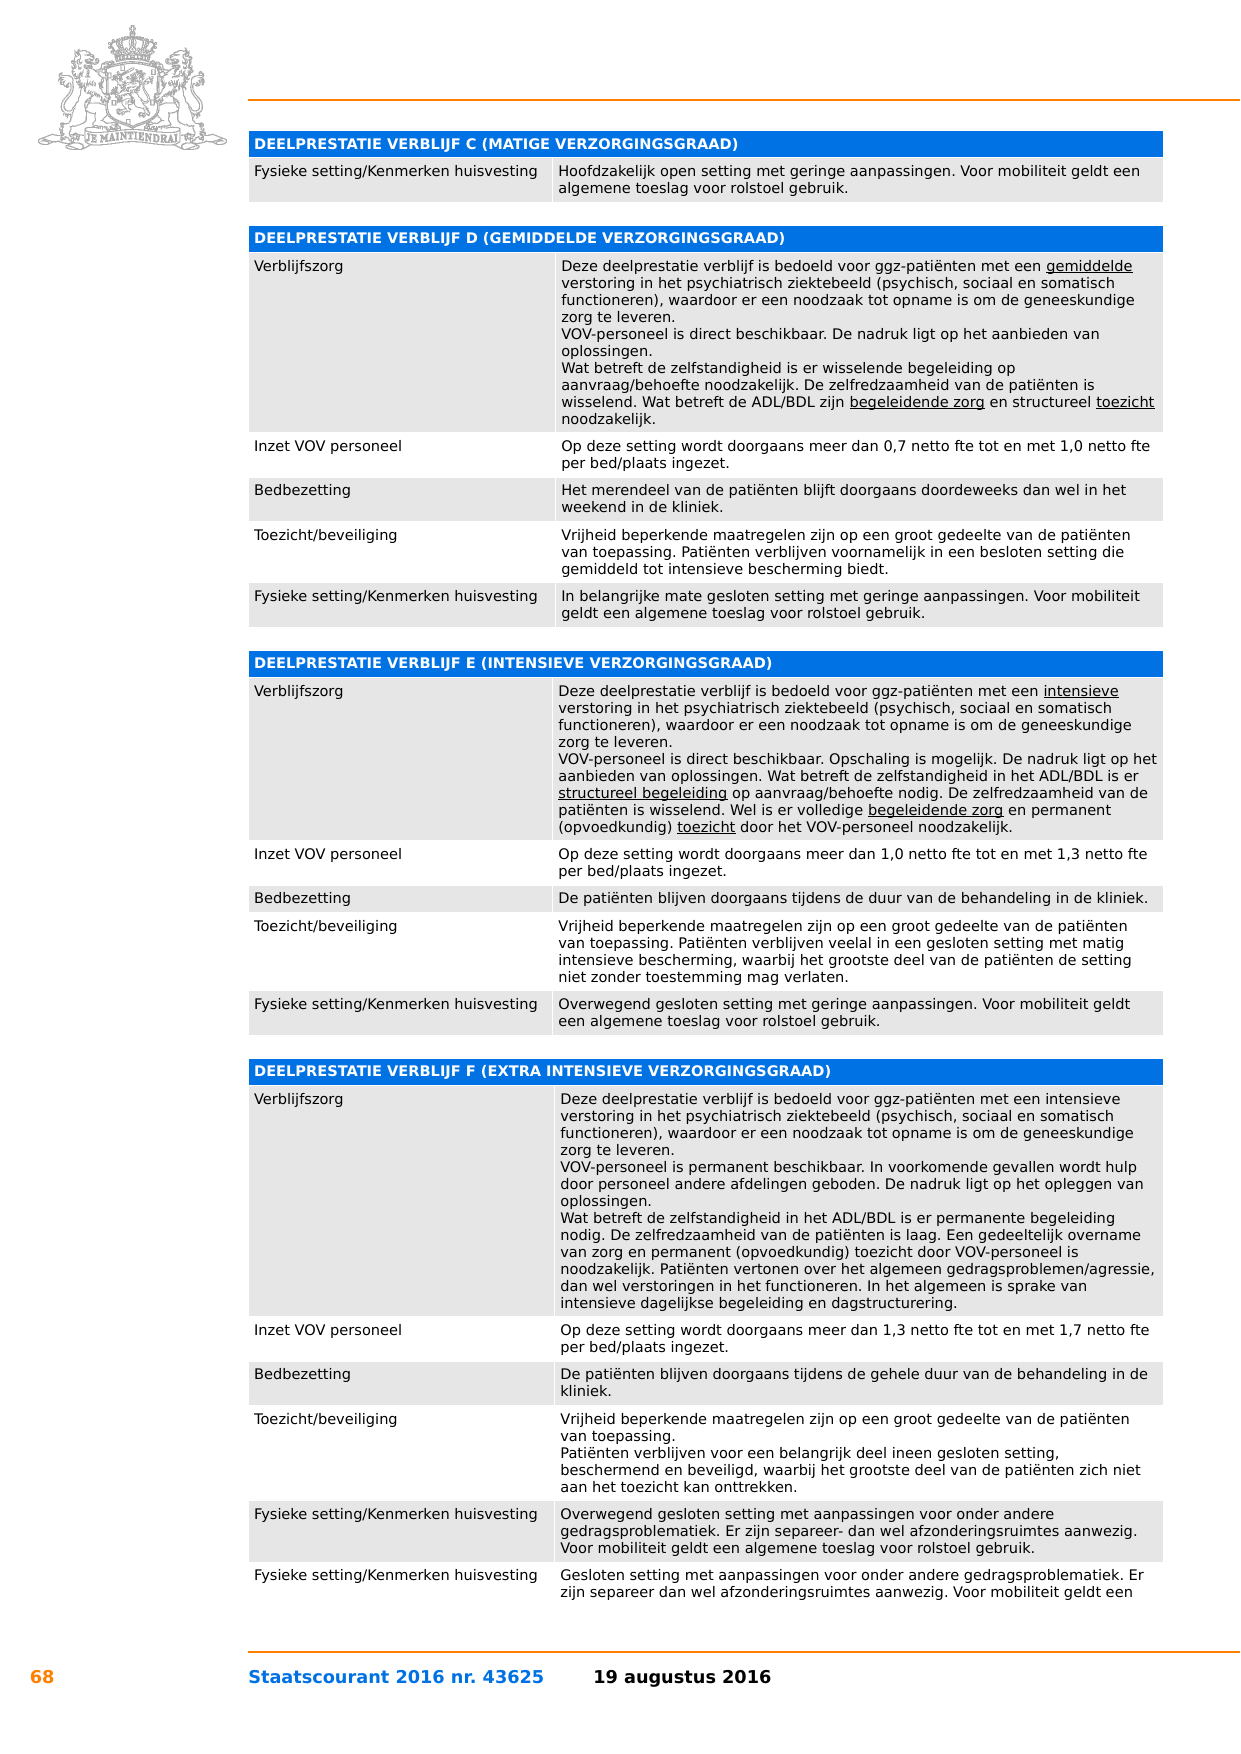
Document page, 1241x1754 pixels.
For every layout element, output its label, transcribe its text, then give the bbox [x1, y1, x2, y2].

table_cell Verblijfszorg [249, 678, 552, 840]
table_cell Fysieke setting/Kenmerken huisvesting [249, 1563, 554, 1606]
table_header DEELPRESTATIE VERBLIJF F (EXTRA INTENSIEVE VERZORGINGSGRAAD) [249, 1059, 1163, 1085]
table_cell Op deze setting wordt doorgaans meer dan 1,0 netto fte tot en met 1,3 netto fte per bed/plaats ingezet. [553, 841, 1163, 884]
table_cell Bedbezetting [249, 1362, 554, 1405]
table_cell De patiënten blijven doorgaans tijdens de duur van de behandeling in de kliniek. [553, 886, 1163, 912]
table_header DEELPRESTATIE VERBLIJF E (INTENSIEVE VERZORGINGSGRAAD) [249, 651, 1163, 677]
table_cell Deze deelprestatie verblijf is bedoeld voor ggz-patiënten met een gemiddelde verstoring in het psychiatrisch ziektebeeld (psychisch, sociaal en somatisch functioneren), waardoor er een noodzaak tot opname is om de geneeskundige zorg te leveren. VOV-personeel is direct beschikbaar. De nadruk ligt op het aanbieden van oplossingen. Wat betreft de zelfstandigheid is er wisselende begeleiding op aanvraag/behoefte noodzakelijk. De zelfredzaamheid van de patiënten is wisselend. Wat betreft de ADL/BDL zijn begeleidende zorg en structureel toezicht noodzakelijk. [556, 253, 1163, 432]
table_cell Op deze setting wordt doorgaans meer dan 0,7 netto fte tot en met 1,0 netto fte per bed/plaats ingezet. [556, 433, 1163, 477]
table_cell Vrijheid beperkende maatregelen zijn op een groot gedeelte van de patiënten van toepassing. Patiënten verblijven voornamelijk in een besloten setting die gemiddeld tot intensieve bescherming biedt. [556, 522, 1163, 582]
table_header DEELPRESTATIE VERBLIJF C (MATIGE VERZORGINGSGRAAD) [249, 131, 1163, 157]
table_cell Toezicht/beveiliging [249, 522, 555, 582]
picture [38, 25, 227, 150]
table_cell Deze deelprestatie verblijf is bedoeld voor ggz-patiënten met een intensieve verstoring in het psychiatrisch ziektebeeld (psychisch, sociaal en somatisch functioneren), waardoor er een noodzaak tot opname is om de geneeskundige zorg te leveren. VOV-personeel is permanent beschikbaar. In voorkomende gevallen wordt hulp door personeel andere afdelingen geboden. De nadruk ligt op het opleggen van oplossingen. Wat betreft de zelfstandigheid in het ADL/BDL is er permanente begeleiding nodig. De zelfredzaamheid van de patiënten is laag. Een gedeeltelijk overname van zorg en permanent (opvoedkundig) toezicht door VOV-personeel is noodzakelijk. Patiënten vertonen over het algemeen gedragsproblemen/agressie, dan wel verstoringen in het functioneren. In het algemeen is sprake van intensieve dagelijkse begeleiding en dagstructurering. [555, 1086, 1163, 1316]
table_cell Gesloten setting met aanpassingen voor onder andere gedragsproblematiek. Er zijn separeer dan wel afzonderingsruimtes aanwezig. Voor mobiliteit geldt een [555, 1563, 1163, 1606]
table_cell Fysieke setting/Kenmerken huisvesting [249, 158, 552, 202]
table_cell Inzet VOV personeel [249, 841, 552, 884]
table_cell Verblijfszorg [249, 1086, 554, 1316]
table_cell Fysieke setting/Kenmerken huisvesting [249, 583, 555, 627]
table_cell Fysieke setting/Kenmerken huisvesting [249, 1501, 554, 1562]
table_cell Inzet VOV personeel [249, 1317, 554, 1361]
table_cell Toezicht/beveiliging [249, 913, 552, 990]
table_cell In belangrijke mate gesloten setting met geringe aanpassingen. Voor mobiliteit geldt een algemene toeslag voor rolstoel gebruik. [556, 583, 1163, 627]
table_cell De patiënten blijven doorgaans tijdens de gehele duur van de behandeling in de kliniek. [555, 1362, 1163, 1405]
table_cell Vrijheid beperkende maatregelen zijn op een groot gedeelte van de patiënten van toepassing. Patiënten verblijven voor een belangrijk deel ineen gesloten setting, beschermend en beveiligd, waarbij het grootste deel van de patiënten zich niet aan het toezicht kan onttrekken. [555, 1406, 1163, 1500]
table_cell Bedbezetting [249, 478, 555, 521]
table_cell Toezicht/beveiliging [249, 1406, 554, 1500]
table_cell Inzet VOV personeel [249, 433, 555, 477]
table_cell Vrijheid beperkende maatregelen zijn op een groot gedeelte van de patiënten van toepassing. Patiënten verblijven veelal in een gesloten setting met matig intensieve bescherming, waarbij het grootste deel van de patiënten de setting niet zonder toestemming mag verlaten. [553, 913, 1163, 990]
table_cell Deze deelprestatie verblijf is bedoeld voor ggz-patiënten met een intensieve verstoring in het psychiatrisch ziektebeeld (psychisch, sociaal en somatisch functioneren), waardoor er een noodzaak tot opname is om de geneeskundige zorg te leveren. VOV-personeel is direct beschikbaar. Opschaling is mogelijk. De nadruk ligt op het aanbieden van oplossingen. Wat betreft de zelfstandigheid in het ADL/BDL is er structureel begeleiding op aanvraag/behoefte nodig. De zelfredzaamheid van de patiënten is wisselend. Wel is er volledige begeleidende zorg en permanent (opvoedkundig) toezicht door het VOV-personeel noodzakelijk. [553, 678, 1163, 840]
table_cell Overwegend gesloten setting met geringe aanpassingen. Voor mobiliteit geldt een algemene toeslag voor rolstoel gebruik. [553, 991, 1163, 1035]
table_cell Overwegend gesloten setting met aanpassingen voor onder andere gedragsproblematiek. Er zijn separeer- dan wel afzonderingsruimtes aanwezig. Voor mobiliteit geldt een algemene toeslag voor rolstoel gebruik. [555, 1501, 1163, 1562]
table_cell Hoofdzakelijk open setting met geringe aanpassingen. Voor mobiliteit geldt een algemene toeslag voor rolstoel gebruik. [553, 158, 1163, 202]
table_cell Het merendeel van de patiënten blijft doorgaans doordeweeks dan wel in het weekend in de kliniek. [556, 478, 1163, 521]
table_cell Bedbezetting [249, 886, 552, 912]
table_cell Op deze setting wordt doorgaans meer dan 1,3 netto fte tot en met 1,7 netto fte per bed/plaats ingezet. [555, 1317, 1163, 1361]
table_header DEELPRESTATIE VERBLIJF D (GEMIDDELDE VERZORGINGSGRAAD) [249, 226, 1163, 252]
table_cell Fysieke setting/Kenmerken huisvesting [249, 991, 552, 1035]
table_cell Verblijfszorg [249, 253, 555, 432]
